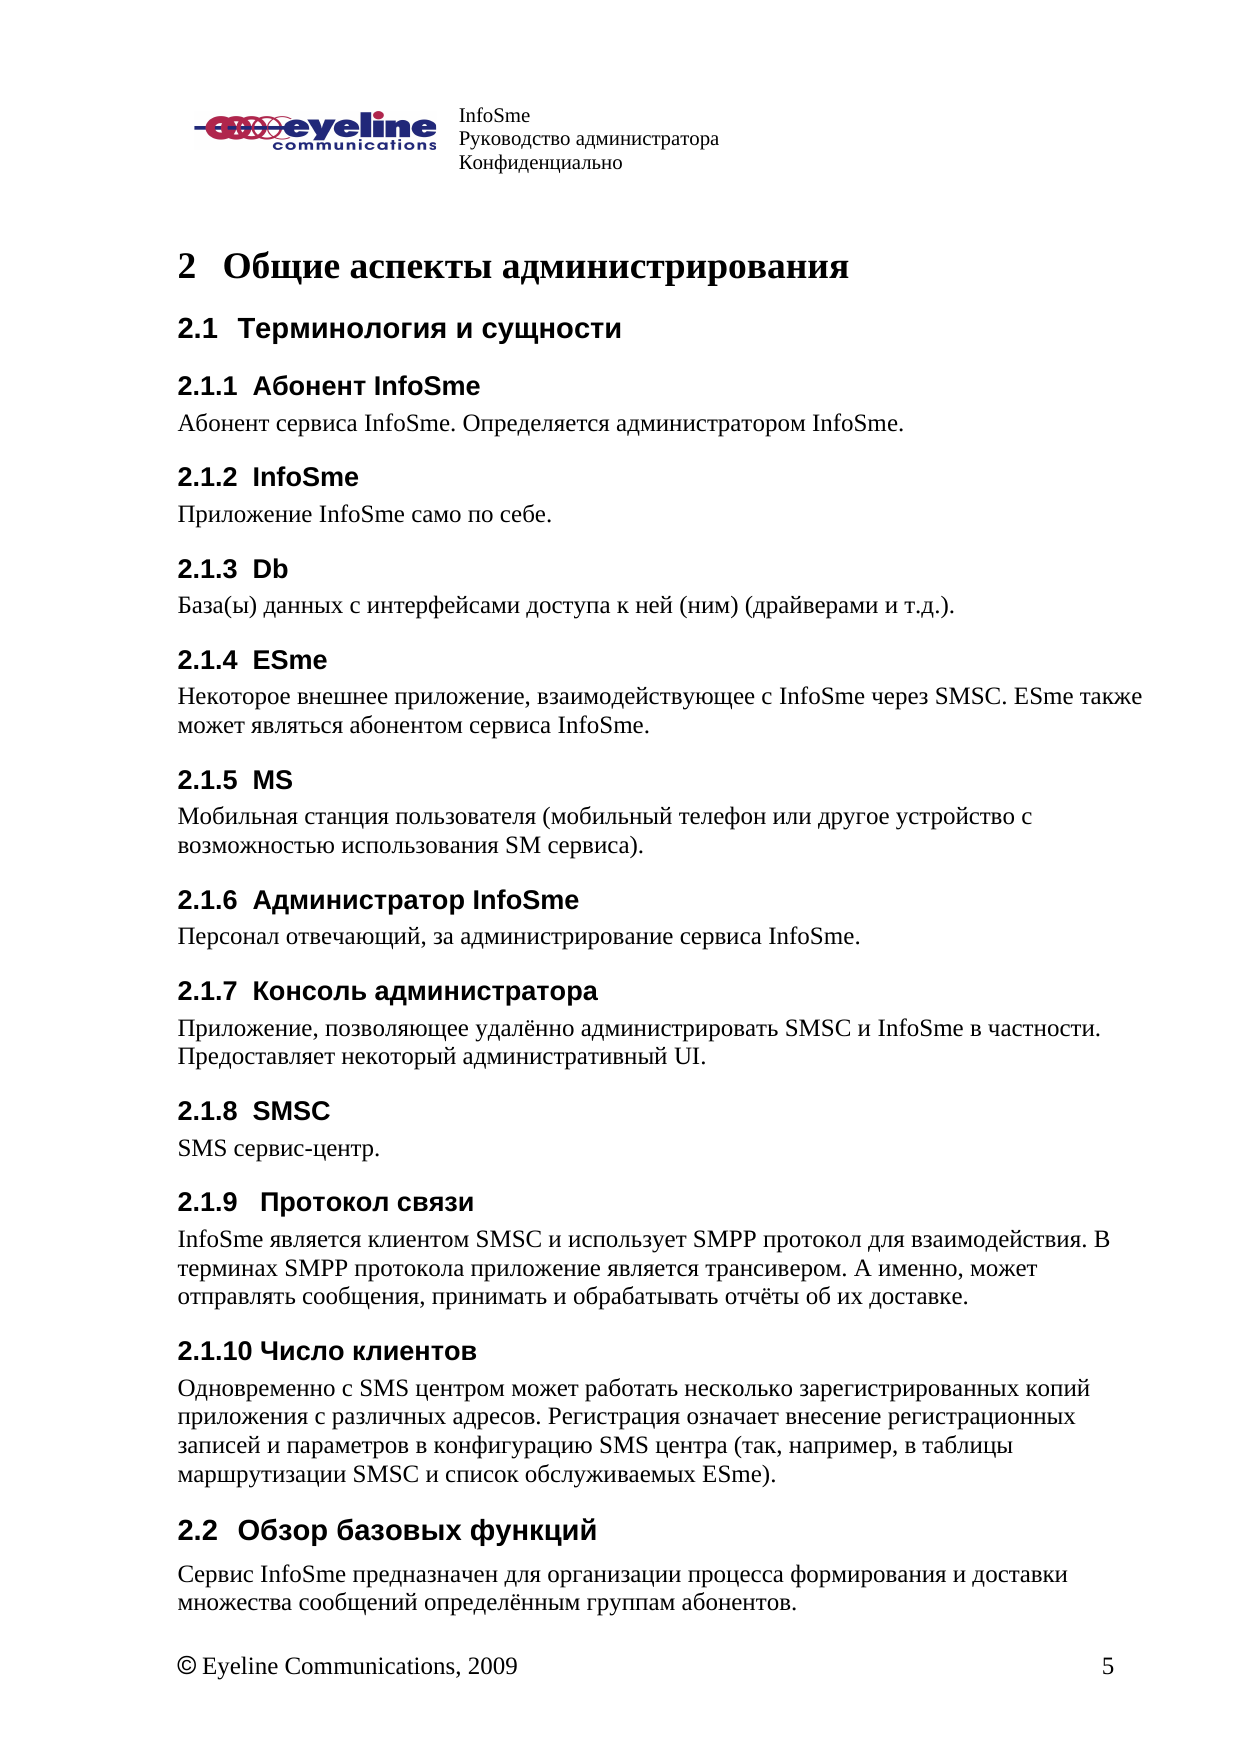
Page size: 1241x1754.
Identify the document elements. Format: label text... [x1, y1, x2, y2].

subtitle Db [177, 553, 1152, 584]
text Абонент сервиса InfoSme. Определяется администратором InfoSme. [177, 408, 1152, 436]
picture [194, 111, 437, 150]
subtitle Обзор базовых функций [177, 1513, 1152, 1546]
subtitle ESme [177, 644, 1152, 675]
text Некоторое внешнее приложение, взаимодействующее с InfoSme через SMSC. ESme также может являться абонентом сервиса InfoSme. [177, 681, 1152, 739]
text InfoSme является клиентом SMSC и использует SMPP протокол для взаимодействия. В терминах SMPP протокола приложение является трансивером. А именно, может отправлять сообщения, принимать и обрабатывать отчёты об их доставке. [177, 1224, 1152, 1310]
subtitle InfoSme [177, 461, 1152, 493]
text Мобильная станция пользователя (мобильный телефон или другое устройство с возможностью использования SM сервиса). [177, 801, 1152, 859]
text Персонал отвечающий, за администрирование сервиса InfoSme. [177, 921, 1152, 950]
text Одновременно с SMS центром может работать несколько зарегистрированных копий приложения с различных адресов. Регистрация означает внесение регистрационных записей и параметров в конфигурацию SMS центра (так, например, в таблицы маршрутизации SMSC и список обслуживаемых ESme). [177, 1373, 1152, 1488]
subtitle Число клиентов [177, 1335, 1152, 1366]
subtitle Консоль администратора [177, 975, 1152, 1006]
text SMS сервис-центр. [177, 1133, 1152, 1161]
subtitle MS [177, 764, 1152, 795]
subtitle Абонент InfoSme [177, 370, 1152, 401]
subtitle Администратор InfoSme [177, 884, 1152, 915]
text Сервис InfoSme предназначен для организации процесса формирования и доставки множества сообщений определённым группам абонентов. [177, 1559, 1152, 1616]
text База(ы) данных с интерфейсами доступа к ней (ним) (драйверами и т.д.). [177, 590, 1152, 619]
subtitle Протокол связи [177, 1186, 1152, 1218]
text Приложение InfoSme само по себе. [177, 499, 1152, 528]
subtitle Терминология и сущности [177, 312, 1152, 345]
subtitle SMSC [177, 1095, 1152, 1126]
subtitle Общие аспекты администрирования [177, 243, 1152, 287]
text Приложение, позволяющее удалённо администрировать SMSC и InfoSme в частности. Предоставляет некоторый административный UI. [177, 1013, 1152, 1070]
